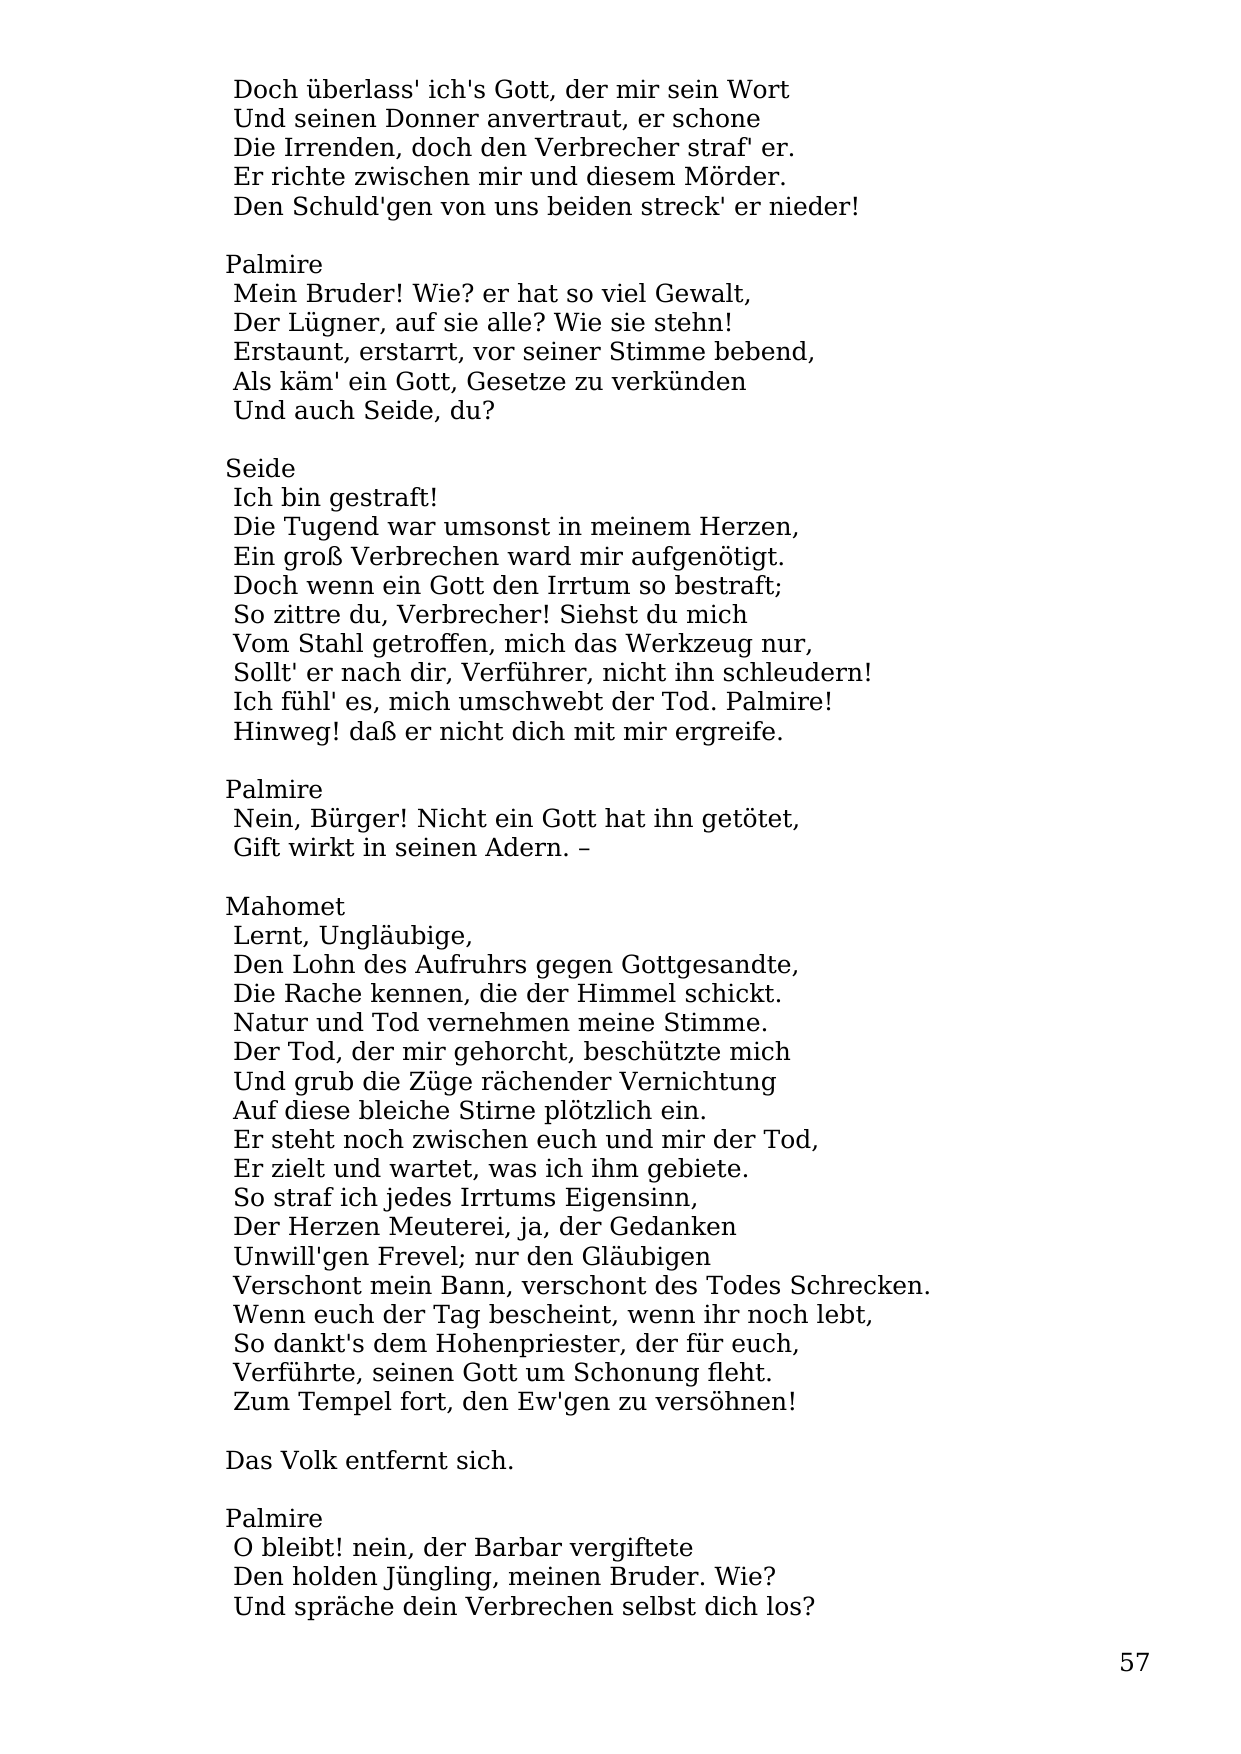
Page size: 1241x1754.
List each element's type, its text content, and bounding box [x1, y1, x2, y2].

text Ein groß Verbrechen ward mir aufgenötigt. [150, 542, 1151, 571]
text O bleibt! nein, der Barbar vergiftete [150, 1533, 1151, 1562]
text So dankt's dem Hohenpriester, der für euch, [150, 1329, 1151, 1358]
text Den Schuld'gen von uns beiden streck' er nieder! [150, 192, 1151, 221]
text Das Volk entfernt sich. [150, 1446, 1151, 1475]
text Und auch Seide, du? [150, 396, 1151, 425]
text Wenn euch der Tag bescheint, wenn ihr noch lebt, [150, 1300, 1151, 1329]
text Der Herzen Meuterei, ja, der Gedanken [150, 1212, 1151, 1242]
text Er zielt und wartet, was ich ihm gebiete. [150, 1154, 1151, 1183]
text Lernt, Ungläubige, [150, 921, 1151, 950]
text Und seinen Donner anvertraut, er schone [150, 104, 1151, 133]
text Auf diese bleiche Stirne plötzlich ein. [150, 1096, 1151, 1125]
text Palmire [150, 1504, 1151, 1533]
text Ich fühl' es, mich umschwebt der Tod. Palmire! [150, 687, 1151, 717]
text Doch überlass' ich's Gott, der mir sein Wort [150, 75, 1151, 104]
text Ich bin gestraft! [150, 483, 1151, 512]
text Den Lohn des Aufruhrs gegen Gottgesandte, [150, 950, 1151, 979]
text So straf ich jedes Irrtums Eigensinn, [150, 1183, 1151, 1212]
text Palmire [150, 250, 1151, 279]
text Gift wirkt in seinen Adern. – [150, 833, 1151, 862]
text Der Lügner, auf sie alle? Wie sie stehn! [150, 308, 1151, 337]
text Verführte, seinen Gott um Schonung fleht. [150, 1358, 1151, 1387]
text Seide [150, 454, 1151, 483]
text Erstaunt, erstarrt, vor seiner Stimme bebend, [150, 337, 1151, 367]
text Den holden Jüngling, meinen Bruder. Wie? [150, 1562, 1151, 1592]
text Die Irrenden, doch den Verbrecher straf' er. [150, 133, 1151, 162]
text Verschont mein Bann, verschont des Todes Schrecken. [150, 1271, 1151, 1300]
text Er richte zwischen mir und diesem Mörder. [150, 162, 1151, 192]
text Natur und Tod vernehmen meine Stimme. [150, 1008, 1151, 1037]
text Und spräche dein Verbrechen selbst dich los? [150, 1592, 1151, 1621]
text So zittre du, Verbrecher! Siehst du mich [150, 600, 1151, 629]
text Der Tod, der mir gehorcht, beschützte mich [150, 1037, 1151, 1067]
text Als käm' ein Gott, Gesetze zu verkünden [150, 367, 1151, 396]
text Unwill'gen Frevel; nur den Gläubigen [150, 1242, 1151, 1271]
text Mahomet [150, 892, 1151, 921]
text Und grub die Züge rächender Vernichtung [150, 1067, 1151, 1096]
text Nein, Bürger! Nicht ein Gott hat ihn getötet, [150, 804, 1151, 833]
text Die Rache kennen, die der Himmel schickt. [150, 979, 1151, 1008]
text Vom Stahl getroffen, mich das Werkzeug nur, [150, 629, 1151, 658]
text Mein Bruder! Wie? er hat so viel Gewalt, [150, 279, 1151, 308]
text Er steht noch zwischen euch und mir der Tod, [150, 1125, 1151, 1154]
text Sollt' er nach dir, Verführer, nicht ihn schleudern! [150, 658, 1151, 687]
text Zum Tempel fort, den Ew'gen zu versöhnen! [150, 1387, 1151, 1417]
text Doch wenn ein Gott den Irrtum so bestraft; [150, 571, 1151, 600]
text Palmire [150, 775, 1151, 804]
text Hinweg! daß er nicht dich mit mir ergreife. [150, 717, 1151, 746]
text Die Tugend war umsonst in meinem Herzen, [150, 512, 1151, 542]
